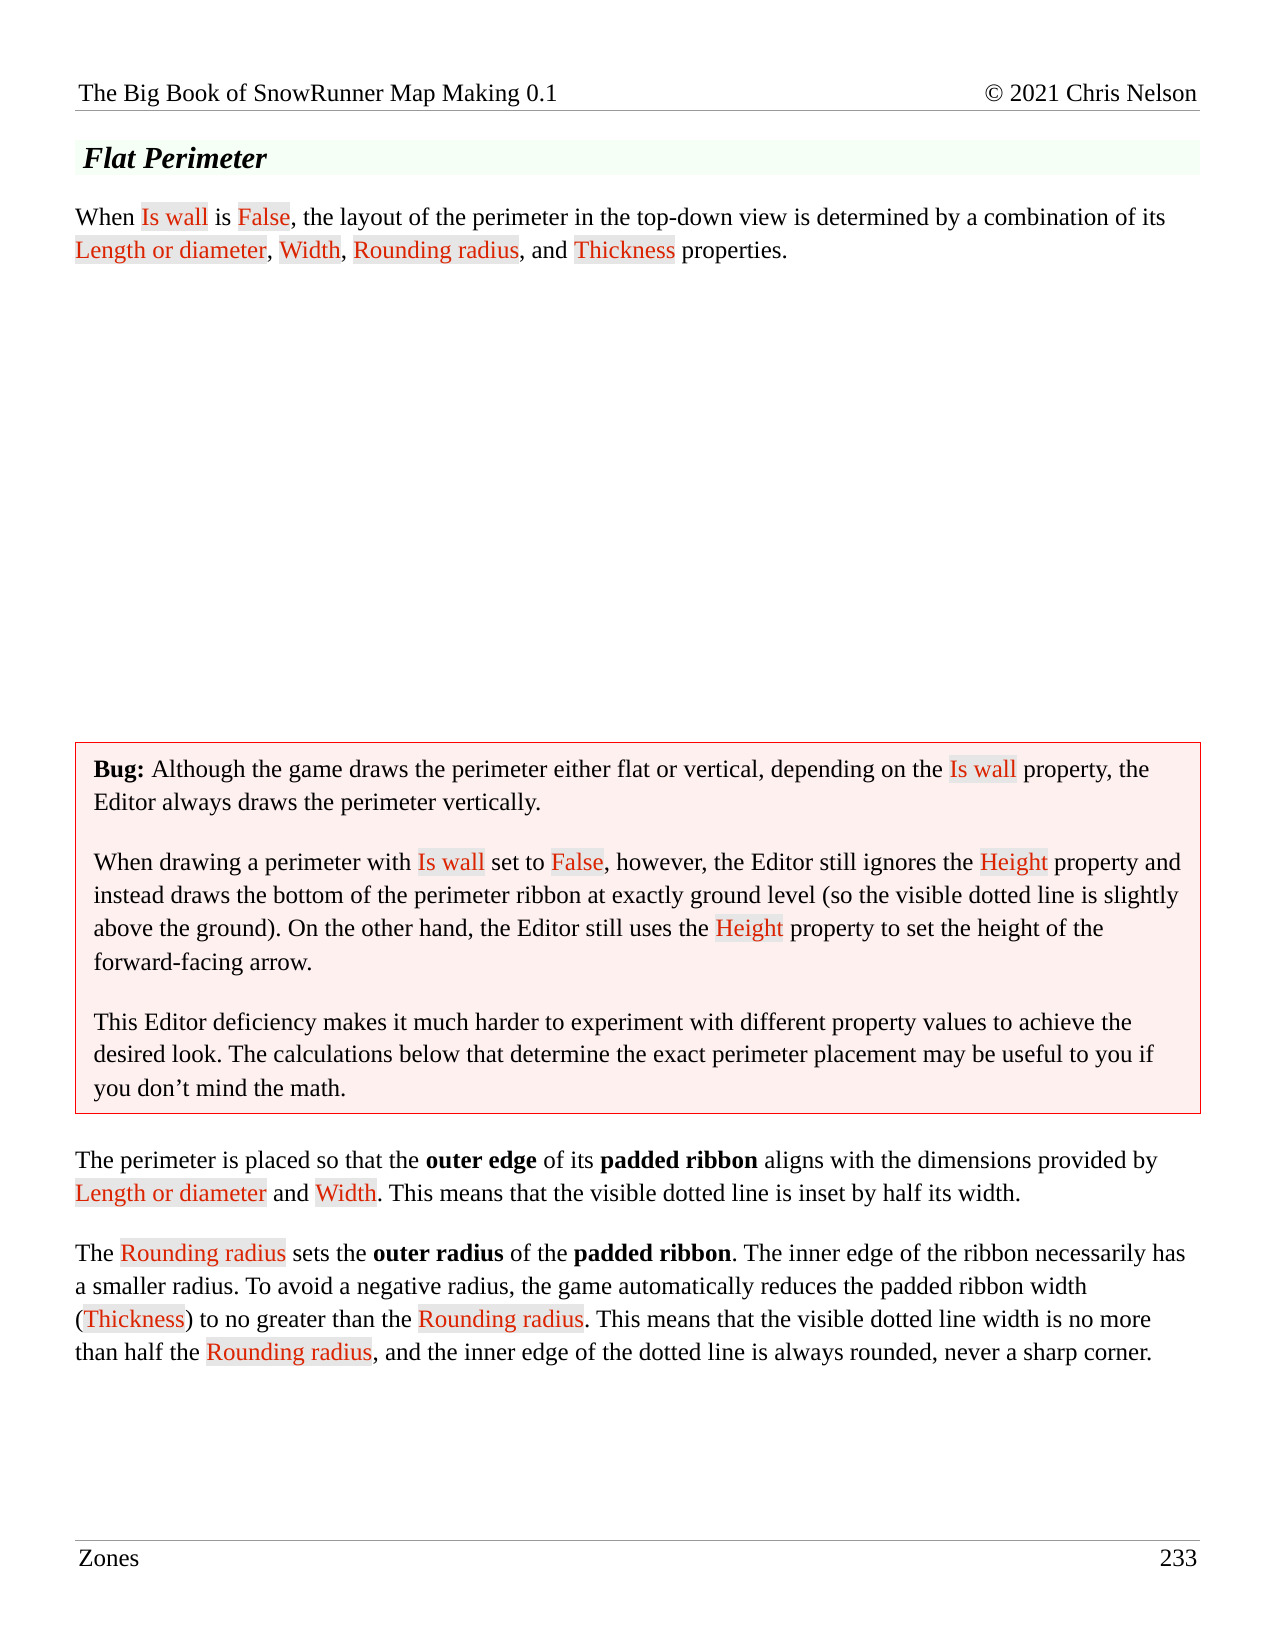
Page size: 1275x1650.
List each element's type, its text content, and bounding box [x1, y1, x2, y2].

list Although the game draws the perimeter either flat or vertical, depending on the Is wall property, the Editor always draws the perimeter vertically. [76, 743, 1200, 816]
subtitle Flat Perimeter [75, 140, 1200, 175]
text When Is wall is False, the layout of the perimeter in the top-down view is determined by a combination of its Length or diameter, Width, Rounding radius, and Thickness properties. [75, 202, 1200, 264]
text This Editor deficiency makes it much harder to experiment with different property values to achieve the desired look. The calculations below that determine the exact perimeter placement may be useful to you if you don’t mind the math. [76, 994, 1200, 1113]
text When drawing a perimeter with Is wall set to False, however, the Editor still ignores the Height property and instead draws the bottom of the perimeter ribbon at exactly ground level (so the visible dotted line is slightly above the ground). On the other hand, the Editor still uses the Height property to set the height of the forward-facing arrow. [76, 835, 1200, 975]
text The Rounding radius sets the outer radius of the padded ribbon. The inner edge of the ribbon necessarily has a smaller radius. To avoid a negative radius, the game automatically reduces the padded ribbon width (Thickness) to no greater than the Rounding radius. This means that the visible dotted line width is no more than half the Rounding radius, and the inner edge of the dotted line is always rounded, never a sharp corner. [75, 1238, 1200, 1366]
text The perimeter is placed so that the outer edge of its padded ribbon aligns with the dimensions provided by Length or diameter and Width. This means that the visible dotted line is inset by half its width. [75, 1145, 1200, 1207]
